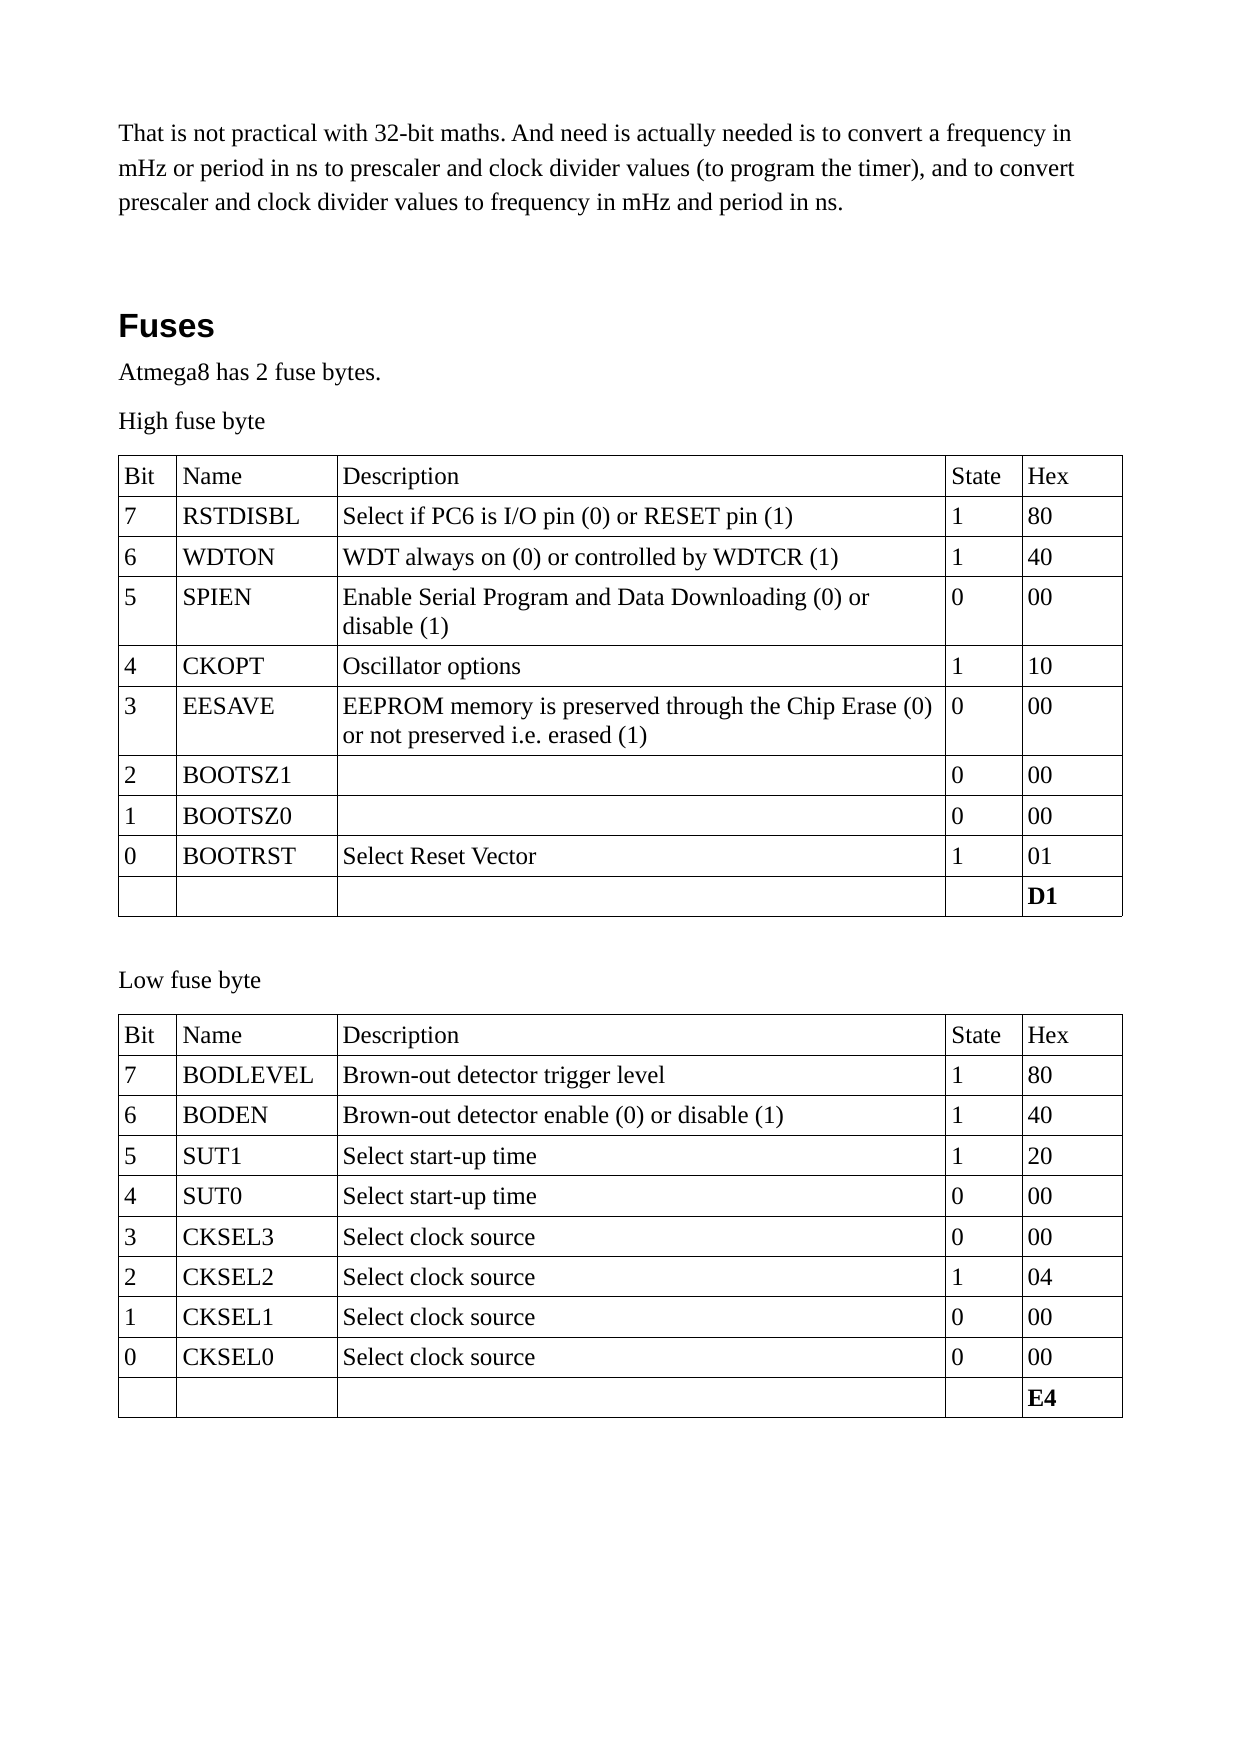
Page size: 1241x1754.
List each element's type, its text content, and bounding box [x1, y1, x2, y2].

table_cell 1 [119, 1297, 176, 1337]
table_cell 40 [1023, 1096, 1122, 1135]
table_cell BODLEVEL [177, 1056, 337, 1095]
table_cell 7 [119, 1056, 176, 1095]
table_cell 04 [1023, 1257, 1122, 1296]
table_cell 1 [946, 1136, 1022, 1175]
table_cell 80 [1023, 1056, 1122, 1095]
table_header Bit [119, 1015, 176, 1054]
table_cell Select start-up time [338, 1176, 945, 1216]
table_cell WDTON [177, 537, 337, 576]
table_cell 4 [119, 646, 176, 686]
table_cell 4 [119, 1176, 176, 1216]
table_cell 6 [119, 537, 176, 576]
table_cell 7 [119, 497, 176, 536]
table_cell 00 [1023, 1176, 1122, 1216]
table_cell 1 [946, 497, 1022, 536]
table_cell 0 [946, 1297, 1022, 1337]
subtitle Fuses [118, 306, 1122, 345]
table_cell 0 [946, 756, 1022, 795]
table_cell 1 [946, 646, 1022, 686]
table_cell 00 [1023, 1297, 1122, 1337]
table_cell 3 [119, 1217, 176, 1256]
table_cell EESAVE [177, 687, 337, 755]
table_cell [338, 1378, 945, 1417]
table_cell 1 [119, 796, 176, 835]
table_cell EEPROM memory is preserved through the Chip Erase (0) or not preserved i.e. erased (1) [338, 687, 945, 755]
text High fuse byte [118, 406, 1122, 435]
table_cell [177, 877, 337, 916]
table_cell CKSEL0 [177, 1338, 337, 1377]
table_header State [946, 1015, 1022, 1054]
table_cell 0 [119, 1338, 176, 1377]
table_cell 5 [119, 577, 176, 645]
table_cell CKSEL2 [177, 1257, 337, 1296]
table_cell Select start-up time [338, 1136, 945, 1175]
table_cell Select clock source [338, 1338, 945, 1377]
table_cell 1 [946, 836, 1022, 876]
table_header Hex [1023, 456, 1122, 496]
table_cell 0 [946, 1338, 1022, 1377]
table_cell 00 [1023, 687, 1122, 755]
table_cell 1 [946, 537, 1022, 576]
table_cell [946, 877, 1022, 916]
table_cell 5 [119, 1136, 176, 1175]
text Atmega8 has 2 fuse bytes. [118, 357, 1122, 386]
table_cell Brown-out detector enable (0) or disable (1) [338, 1096, 945, 1135]
table_header Bit [119, 456, 176, 496]
table_cell [338, 756, 945, 795]
table_cell [119, 1378, 176, 1417]
table_cell Oscillator options [338, 646, 945, 686]
table_cell 00 [1023, 1217, 1122, 1256]
table_cell SUT1 [177, 1136, 337, 1175]
table_header State [946, 456, 1022, 496]
table_cell [119, 877, 176, 916]
table_cell D1 [1023, 877, 1122, 916]
table_cell CKOPT [177, 646, 337, 686]
table_cell SPIEN [177, 577, 337, 645]
table_header Description [338, 456, 945, 496]
table_cell Select Reset Vector [338, 836, 945, 876]
table_cell BOOTRST [177, 836, 337, 876]
table_cell 00 [1023, 1338, 1122, 1377]
table_cell 1 [946, 1257, 1022, 1296]
table_cell 2 [119, 1257, 176, 1296]
table_cell [338, 796, 945, 835]
table_cell SUT0 [177, 1176, 337, 1216]
table_header Name [177, 1015, 337, 1054]
table_cell BODEN [177, 1096, 337, 1135]
table_cell 0 [946, 577, 1022, 645]
table_cell [338, 877, 945, 916]
table_cell CKSEL3 [177, 1217, 337, 1256]
table_cell 1 [946, 1096, 1022, 1135]
table_cell [946, 1378, 1022, 1417]
table_cell 40 [1023, 537, 1122, 576]
table_cell 00 [1023, 796, 1122, 835]
table_cell Brown-out detector trigger level [338, 1056, 945, 1095]
table_header Name [177, 456, 337, 496]
table_header Hex [1023, 1015, 1122, 1054]
table_cell Select clock source [338, 1257, 945, 1296]
table_cell 00 [1023, 577, 1122, 645]
table_cell E4 [1023, 1378, 1122, 1417]
table_cell WDT always on (0) or controlled by WDTCR (1) [338, 537, 945, 576]
table_cell 6 [119, 1096, 176, 1135]
table_cell CKSEL1 [177, 1297, 337, 1337]
table_cell 10 [1023, 646, 1122, 686]
text That is not practical with 32-bit maths. And need is actually needed is to convert a frequency in mHz or period in ns to prescaler and clock divider values (to program the timer), and to convert prescaler and clock divider values to frequency in mHz and period in ns. [118, 118, 1122, 216]
table_header Description [338, 1015, 945, 1054]
table_cell 0 [946, 687, 1022, 755]
table_cell 01 [1023, 836, 1122, 876]
table_cell RSTDISBL [177, 497, 337, 536]
table_cell Select clock source [338, 1297, 945, 1337]
table_cell Enable Serial Program and Data Downloading (0) or disable (1) [338, 577, 945, 645]
table_cell 20 [1023, 1136, 1122, 1175]
table_cell Select clock source [338, 1217, 945, 1256]
table_cell 3 [119, 687, 176, 755]
table_cell [177, 1378, 337, 1417]
table_cell BOOTSZ1 [177, 756, 337, 795]
table_cell 0 [946, 796, 1022, 835]
table_cell Select if PC6 is I/O pin (0) or RESET pin (1) [338, 497, 945, 536]
table_cell 1 [946, 1056, 1022, 1095]
table_cell BOOTSZ0 [177, 796, 337, 835]
table_cell 80 [1023, 497, 1122, 536]
text Low fuse byte [118, 965, 1122, 994]
table_cell 0 [119, 836, 176, 876]
table_cell 00 [1023, 756, 1122, 795]
table_cell 0 [946, 1217, 1022, 1256]
table_cell 2 [119, 756, 176, 795]
table_cell 0 [946, 1176, 1022, 1216]
